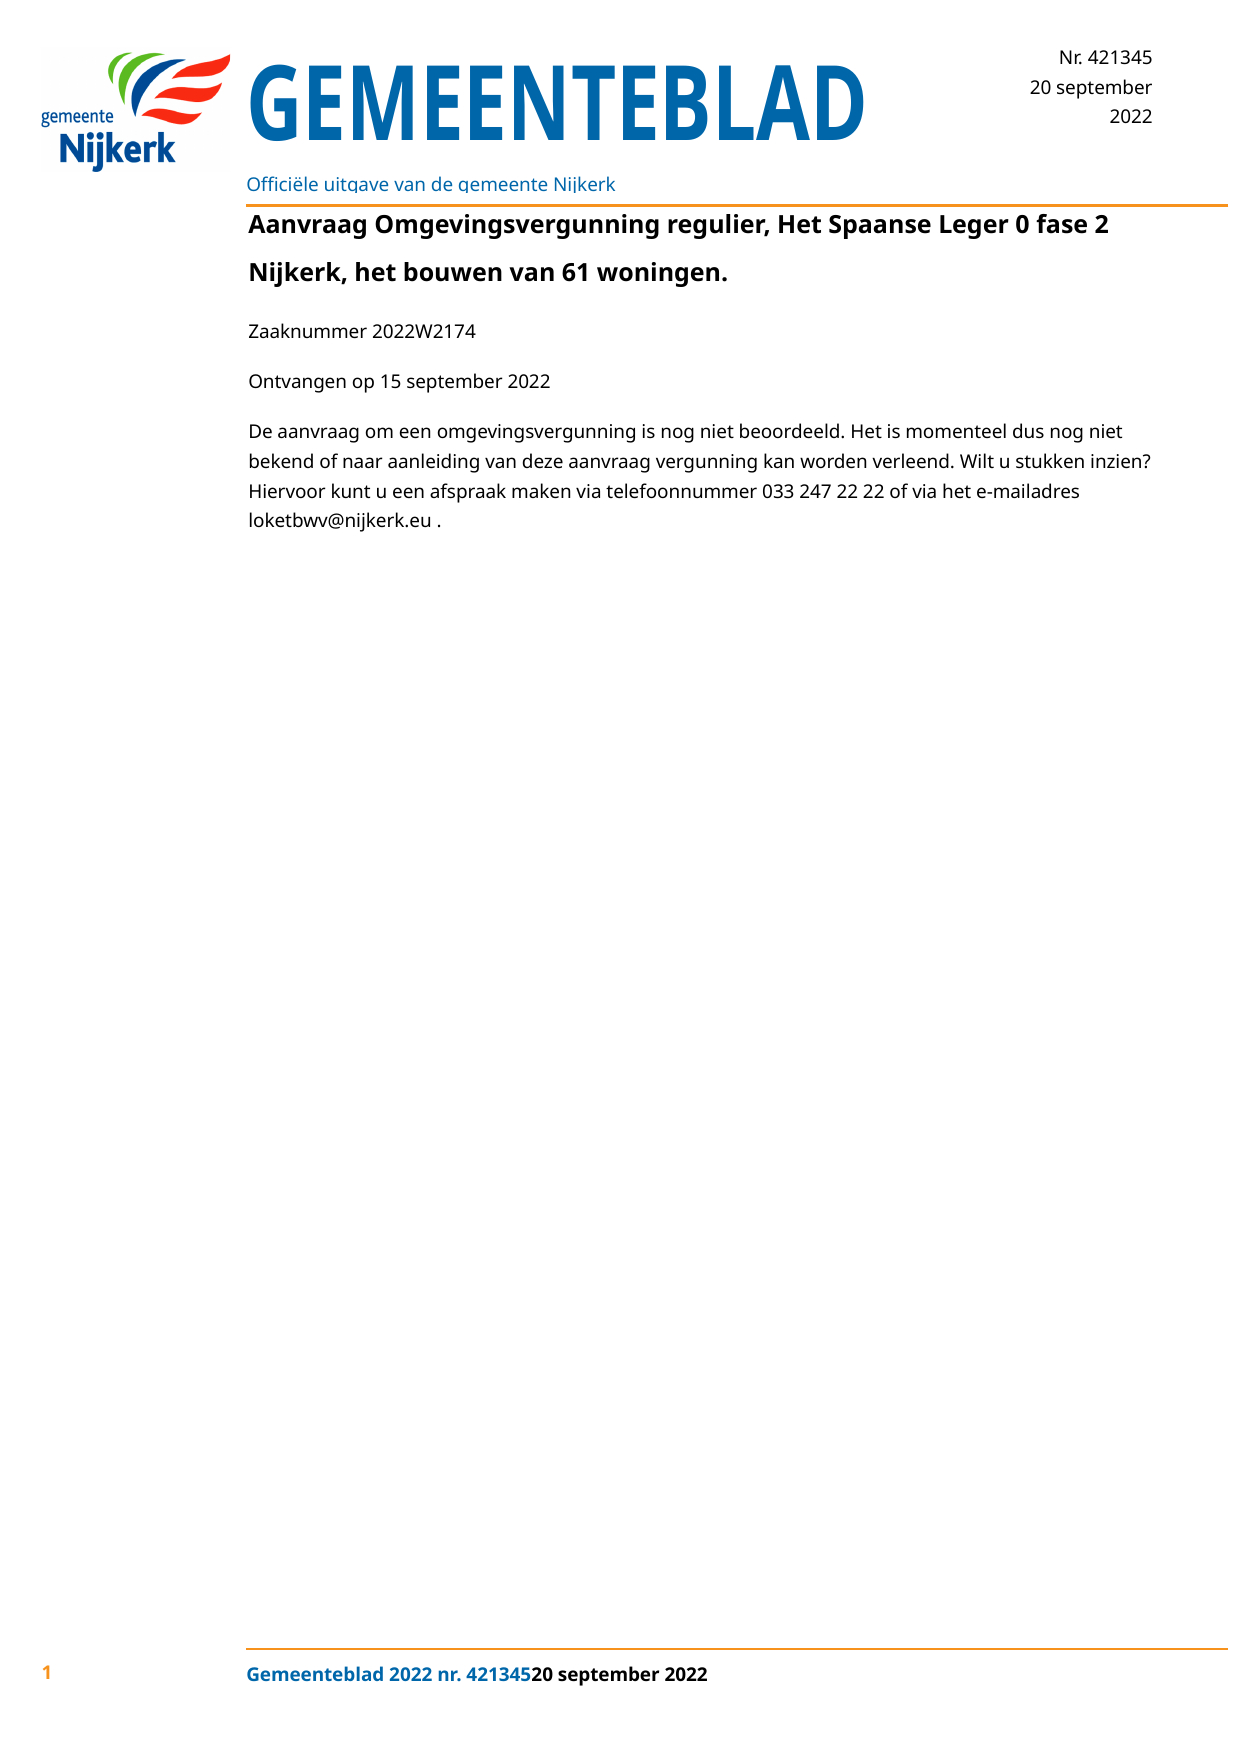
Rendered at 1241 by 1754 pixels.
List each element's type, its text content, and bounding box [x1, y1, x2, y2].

text De aanvraag om een omgevingsvergunning is nog niet beoordeeld. Het is momenteel dus nog niet bekend of naar aanleiding van deze aanvraag vergunning kan worden verleend. Wilt u stukken inzien? Hiervoor kunt u een afspraak maken via telefoonnummer 033 247 22 22 of via het e-mailadres loketbwv@nijkerk.eu . [248, 419, 1152, 533]
text Aanvraag Omgevingsvergunning regulier, Het Spaanse Leger 0 fase 2 Nijkerk, het bouwen van 61 woningen. [248, 207, 1152, 288]
picture [41, 47, 231, 172]
text Zaaknummer 2022W2174 [248, 318, 1152, 344]
text Ontvangen op 15 september 2022 [248, 368, 1152, 394]
